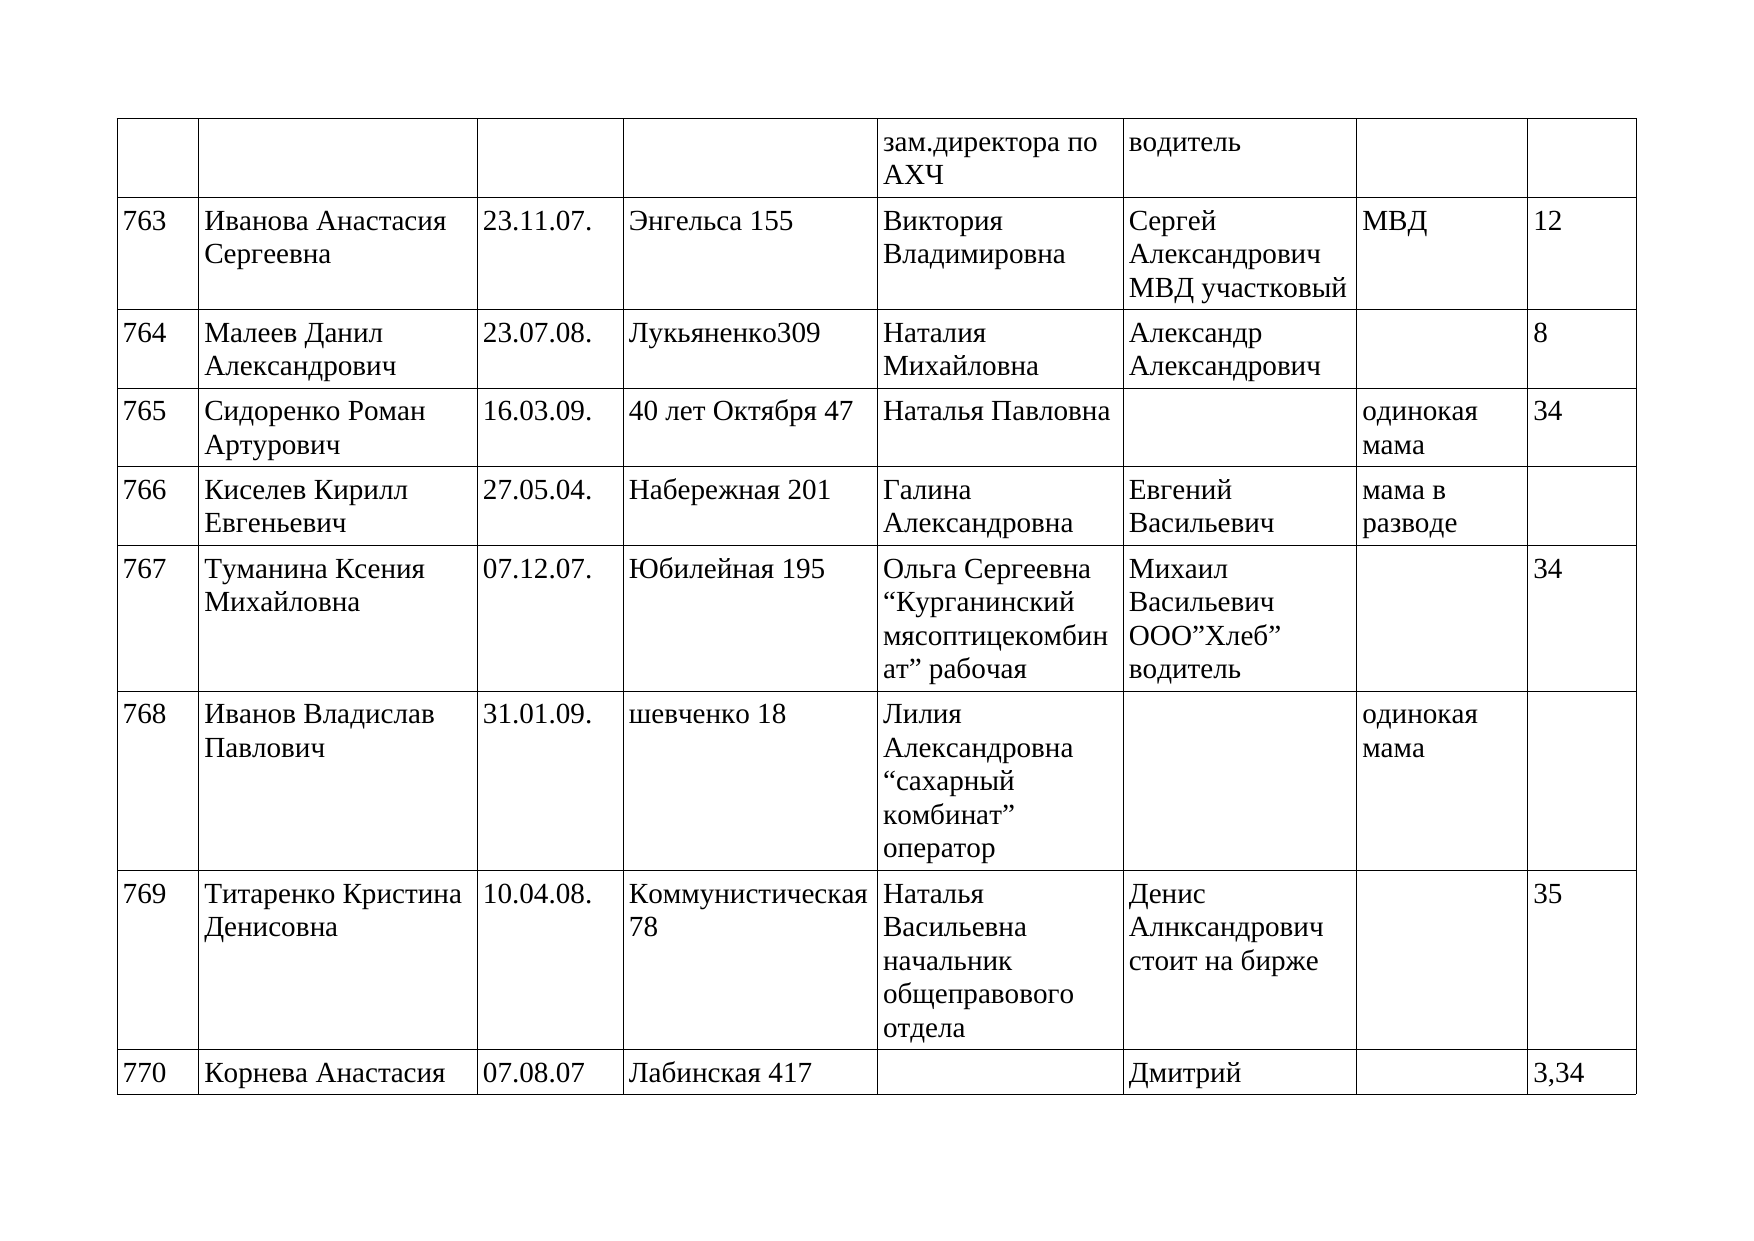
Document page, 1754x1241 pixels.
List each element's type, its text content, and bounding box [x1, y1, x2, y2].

table_cell 767 [118, 546, 198, 691]
table_header [478, 119, 623, 197]
table_cell [1357, 546, 1527, 691]
table_cell Киселев Кирилл Евгеньевич [199, 467, 477, 545]
table_cell 770 [118, 1050, 198, 1094]
table_cell Наталья Васильевна начальник общеправового отдела [878, 871, 1123, 1049]
table_cell 769 [118, 871, 198, 1049]
table_cell Наталья Павловна [878, 389, 1123, 466]
table_cell 07.08.07 [478, 1050, 623, 1094]
table_cell [878, 1050, 1123, 1094]
table_cell Туманина Ксения Михайловна [199, 546, 477, 691]
table_header водитель [1124, 119, 1356, 197]
table_cell Коммунистическая 78 [624, 871, 877, 1049]
table_cell Денис Алнксандрович стоит на бирже [1124, 871, 1356, 1049]
table_cell Иванов Владислав Павлович [199, 692, 477, 870]
table_cell Иванова Анастасия Сергеевна [199, 198, 477, 309]
table_cell одинокая мама [1357, 692, 1527, 870]
table_cell 768 [118, 692, 198, 870]
table_cell 34 [1528, 546, 1636, 691]
table_cell Титаренко Кристина Денисовна [199, 871, 477, 1049]
table_cell МВД [1357, 198, 1527, 309]
table_cell [1124, 692, 1356, 870]
table_header [199, 119, 477, 197]
table_cell Энгельса 155 [624, 198, 877, 309]
table_cell Малеев Данил Александрович [199, 310, 477, 388]
table_cell Юбилейная 195 [624, 546, 877, 691]
table_cell одинокая мама [1357, 389, 1527, 466]
table_cell 12 [1528, 198, 1636, 309]
table_cell Ольга Сергеевна “Курганинский мясоптицекомбинат” рабочая [878, 546, 1123, 691]
table_cell 10.04.08. [478, 871, 623, 1049]
table_cell 764 [118, 310, 198, 388]
table_cell 16.03.09. [478, 389, 623, 466]
table_cell мама в разводе [1357, 467, 1527, 545]
table_cell [1528, 467, 1636, 545]
table_cell Евгений Васильевич [1124, 467, 1356, 545]
table_cell 765 [118, 389, 198, 466]
table_cell Лилия Александровна “сахарный комбинат” оператор [878, 692, 1123, 870]
table_header [624, 119, 877, 197]
table_cell 766 [118, 467, 198, 545]
table_cell 07.12.07. [478, 546, 623, 691]
table_cell Михаил Васильевич ООО”Хлеб” водитель [1124, 546, 1356, 691]
table_cell Дмитрий [1124, 1050, 1356, 1094]
table_header [1528, 119, 1636, 197]
table_cell 40 лет Октября 47 [624, 389, 877, 466]
table_cell 3,34 [1528, 1050, 1636, 1094]
table_header зам.директора по АХЧ [878, 119, 1123, 197]
table_cell 35 [1528, 871, 1636, 1049]
table_header [1357, 119, 1527, 197]
table_cell 8 [1528, 310, 1636, 388]
table_cell Лабинская 417 [624, 1050, 877, 1094]
table_cell 34 [1528, 389, 1636, 466]
table_cell Сидоренко Роман Артурович [199, 389, 477, 466]
table_cell [1357, 310, 1527, 388]
table_cell Виктория Владимировна [878, 198, 1123, 309]
table_cell 31.01.09. [478, 692, 623, 870]
table_cell 763 [118, 198, 198, 309]
table_cell Наталия Михайловна [878, 310, 1123, 388]
table_cell Галина Александровна [878, 467, 1123, 545]
table_cell Лукьяненко309 [624, 310, 877, 388]
table_cell Сергей Александрович МВД участковый [1124, 198, 1356, 309]
table_cell [1528, 692, 1636, 870]
table_cell шевченко 18 [624, 692, 877, 870]
table_cell Александр Александрович [1124, 310, 1356, 388]
table_cell 23.11.07. [478, 198, 623, 309]
table_cell [1357, 871, 1527, 1049]
table_cell 23.07.08. [478, 310, 623, 388]
table_cell [1124, 389, 1356, 466]
table_cell Корнева Анастасия [199, 1050, 477, 1094]
table_cell [1357, 1050, 1527, 1094]
table_cell 27.05.04. [478, 467, 623, 545]
table_cell Набережная 201 [624, 467, 877, 545]
table_header [118, 119, 198, 197]
